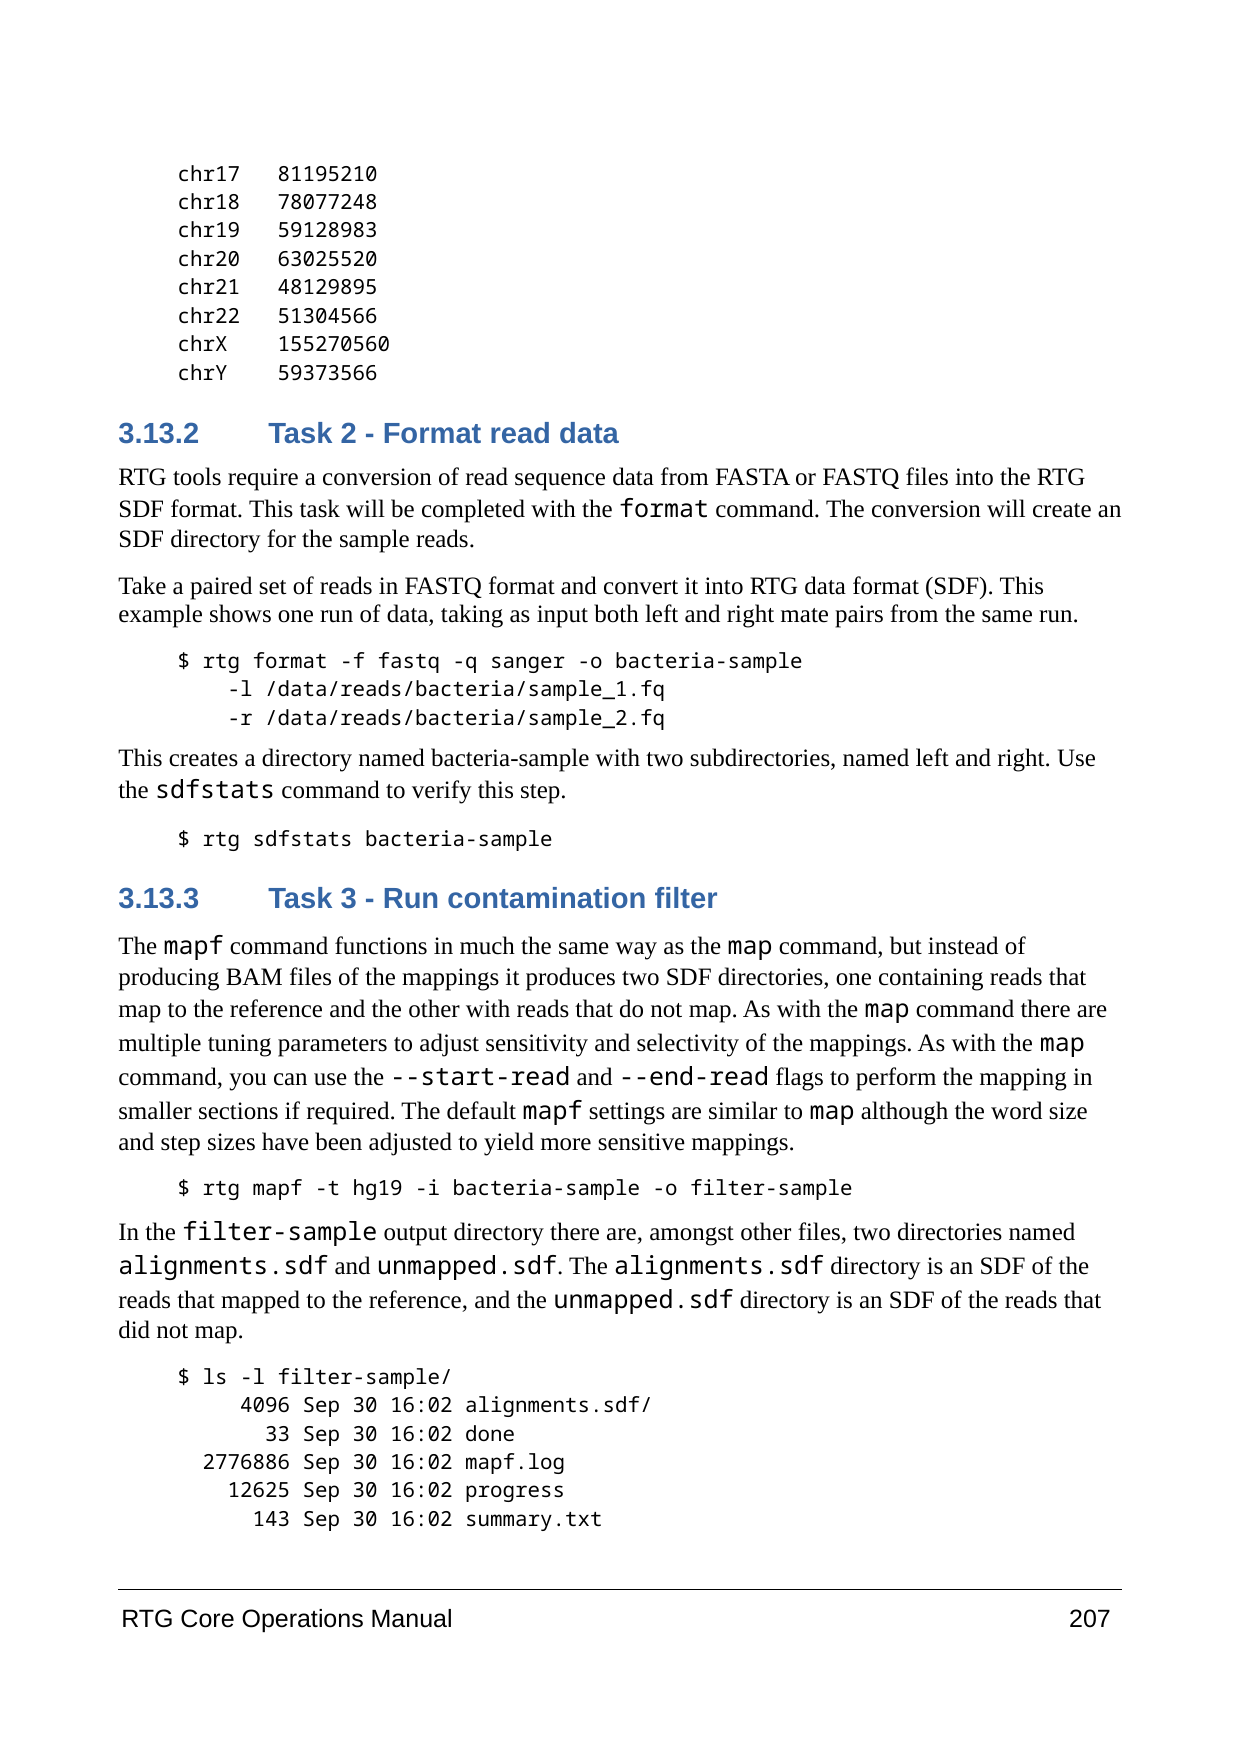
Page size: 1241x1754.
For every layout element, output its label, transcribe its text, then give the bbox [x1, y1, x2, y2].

text $ rtg mapf -t hg19 -i bacteria-sample -o filter-sample [177, 1173, 1122, 1201]
text 4096 Sep 30 16:02 alignments.sdf/ [177, 1390, 1122, 1419]
text The mapf command functions in much the same way as the map command, but instead of producing BAM files of the mappings it produces two SDF directories, one containing reads that map to the reference and the other with reads that do not map. As with the map command there are multiple tuning parameters to adjust sensitivity and selectivity of the mappings. As with the map command, you can use the --start-read and --end-read flags to perform the mapping in smaller sections if required. The default mapf settings are similar to map although the word size and step sizes have been adjusted to yield more sensitive mappings. [118, 927, 1122, 1155]
text $ rtg sdfstats bacteria-sample [177, 824, 1122, 852]
text chr18 78077248 [177, 187, 1122, 216]
text 143 Sep 30 16:02 summary.txt [177, 1504, 1122, 1532]
text -l /data/reads/bacteria/sample_1.fq [177, 674, 1122, 703]
text RTG tools require a conversion of read sequence data from FASTA or FASTQ files into the RTG SDF format. This task will be completed with the format command. The conversion will create an SDF directory for the sample reads. [118, 462, 1122, 553]
text This creates a directory named bacteria-sample with two subdirectories, named left and right. Use the sdfstats command to verify this step. [118, 743, 1122, 806]
text -r /data/reads/bacteria/sample_2.fq [177, 703, 1122, 731]
text $ rtg format -f fastq -q sanger -o bacteria-sample [177, 646, 1122, 674]
text chr22 51304566 [177, 301, 1122, 329]
subtitle Task 3 - Run contamination filter [118, 882, 1122, 915]
text chr21 48129895 [177, 272, 1122, 301]
text chrX 155270560 [177, 329, 1122, 358]
text chrY 59373566 [177, 358, 1122, 386]
text $ ls -l filter-sample/ [177, 1362, 1122, 1390]
text chr19 59128983 [177, 216, 1122, 244]
text In the filter-sample output directory there are, amongst other files, two directories named alignments.sdf and unmapped.sdf. The alignments.sdf directory is an SDF of the reads that mapped to the reference, and the unmapped.sdf directory is an SDF of the reads that did not map. [118, 1213, 1122, 1344]
text Take a paired set of reads in FASTQ format and convert it into RTG data format (SDF). This example shows one run of data, taking as input both left and right mate pairs from the same run. [118, 571, 1122, 628]
text 12625 Sep 30 16:02 progress [177, 1476, 1122, 1504]
text 33 Sep 30 16:02 done [177, 1419, 1122, 1447]
text chr17 81195210 [177, 159, 1122, 187]
text 2776886 Sep 30 16:02 mapf.log [177, 1447, 1122, 1476]
subtitle Task 2 - Format read data [118, 416, 1122, 449]
text chr20 63025520 [177, 244, 1122, 272]
